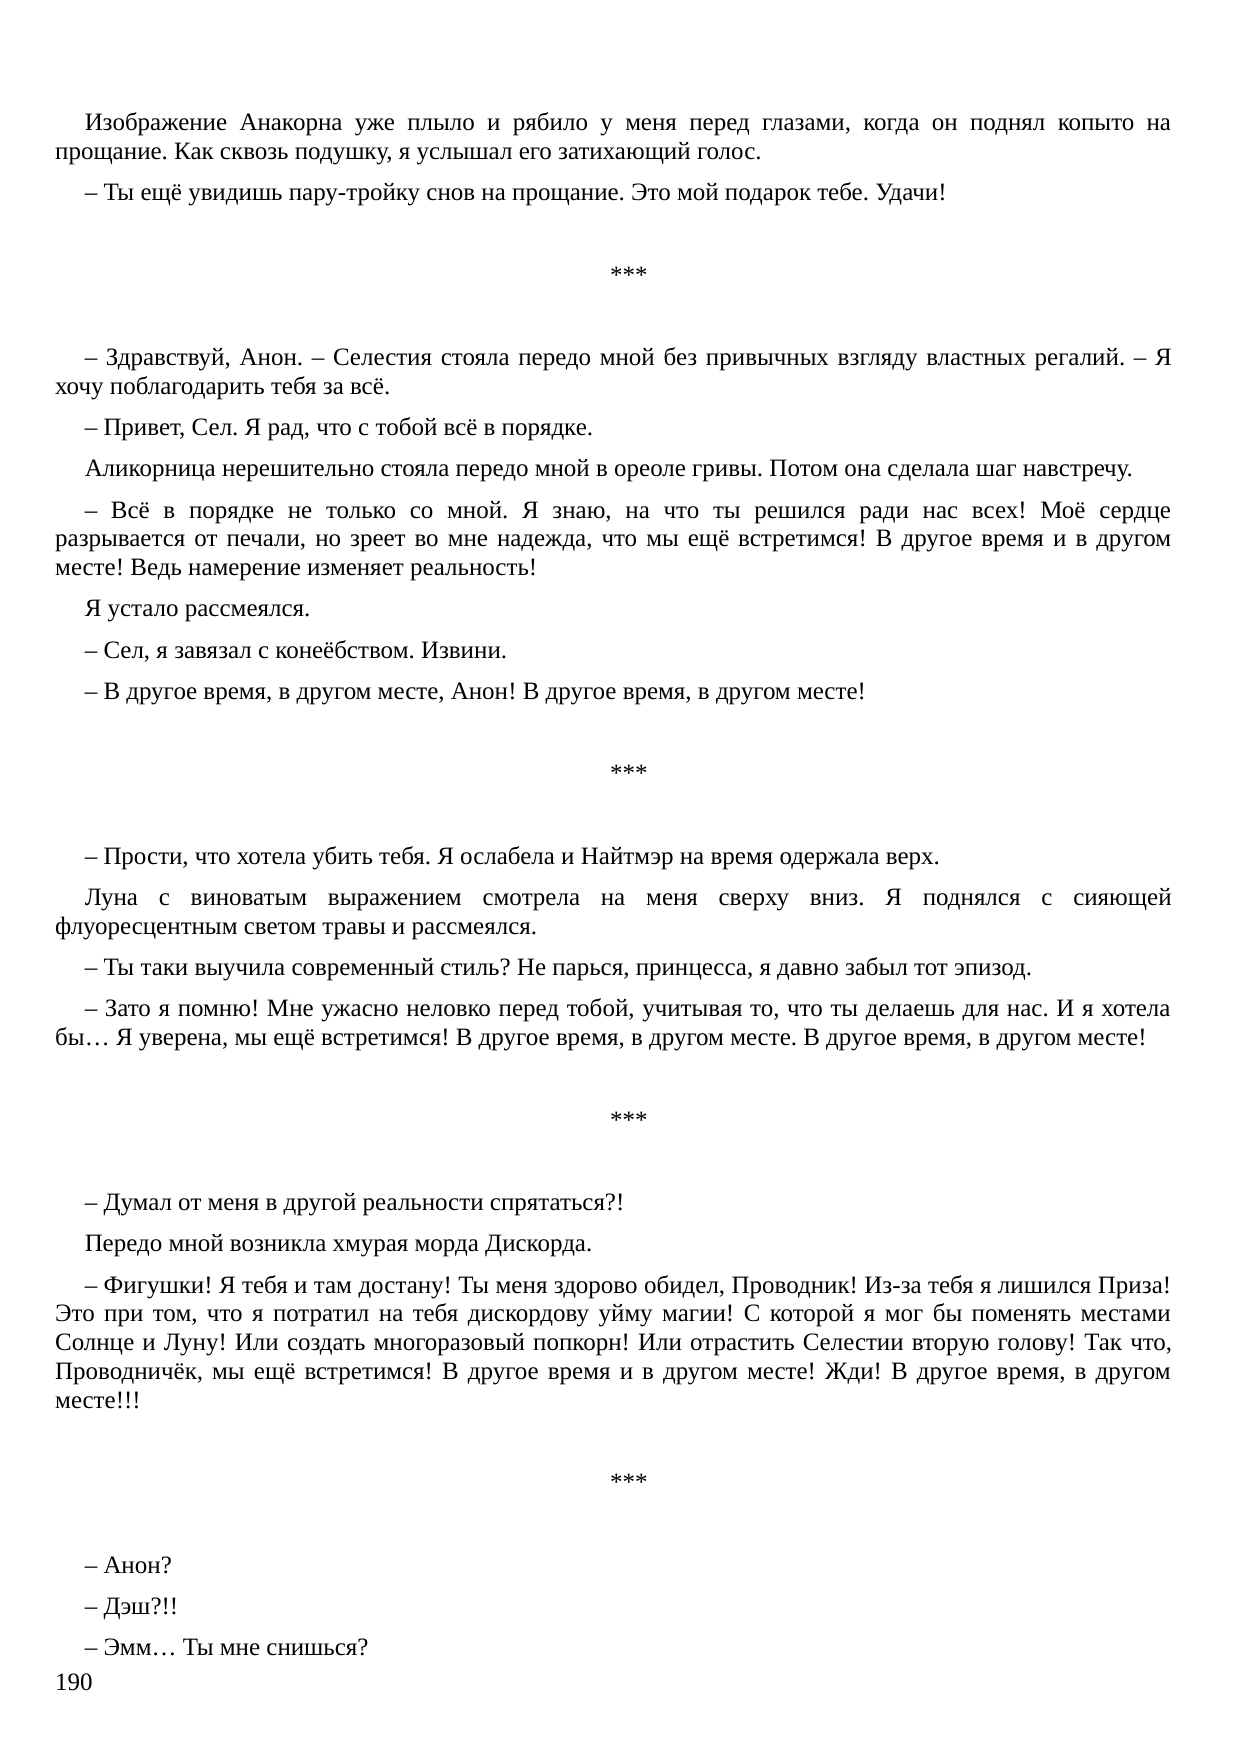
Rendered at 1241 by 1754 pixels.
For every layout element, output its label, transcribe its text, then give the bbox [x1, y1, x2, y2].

text – Дэш?!! [55, 1591, 1173, 1620]
text Передо мной возникла хмурая морда Дискорда. [55, 1228, 1173, 1257]
text Я устало рассмеялся. [55, 593, 1173, 622]
text – Ты таки выучила современный стиль? Не парься, принцесса, я давно забыл тот эпизод. [55, 952, 1173, 981]
text *** [55, 1105, 1173, 1133]
text – Здравствуй, Анон. – Селестия стояла передо мной без привычных взгляду властных регалий. – Я хочу поблагодарить тебя за всё. [55, 342, 1173, 400]
text – Сел, я завязал с конеёбством. Извини. [55, 635, 1173, 663]
text – Прости, что хотела убить тебя. Я ослабела и Найтмэр на время одержала верх. [55, 841, 1173, 870]
text – Думал от меня в другой реальности спрятаться?! [55, 1187, 1173, 1216]
text Аликорница нерешительно стояла передо мной в ореоле гривы. Потом она сделала шаг навстречу. [55, 453, 1173, 482]
text Луна с виноватым выражением смотрела на меня сверху вниз. Я поднялся с сияющей флуоресцентным светом травы и рассмеялся. [55, 882, 1173, 940]
text – Фигушки! Я тебя и там достану! Ты меня здорово обидел, Проводник! Из-за тебя я лишился Приза! Это при том, что я потратил на тебя дискордову уйму магии! С которой я мог бы поменять местами Солнце и Луну! Или создать многоразовый попкорн! Или отрастить Селестии вторую голову! Так что, Проводничёк, мы ещё встретимся! В другое время и в другом месте! Жди! В другое время, в другом месте!!! [55, 1270, 1173, 1413]
text – Ты ещё увидишь пару-тройку снов на прощание. Это мой подарок тебе. Удачи! [55, 177, 1173, 206]
text – Зато я помню! Мне ужасно неловко перед тобой, учитывая то, что ты делаешь для нас. И я хотела бы… Я уверена, мы ещё встретимся! В другое время, в другом месте. В другое время, в другом месте! [55, 993, 1173, 1051]
text – Эмм… Ты мне снишься? [55, 1632, 1173, 1661]
text – В другое время, в другом месте, Анон! В другое время, в другом месте! [55, 676, 1173, 705]
text – Всё в порядке не только со мной. Я знаю, на что ты решился ради нас всех! Моё сердце разрывается от печали, но зреет во мне надежда, что мы ещё встретимся! В другое время и в другом месте! Ведь намерение изменяет реальность! [55, 495, 1173, 581]
text *** [55, 260, 1173, 288]
text Изображение Анакорна уже плыло и рябило у меня перед глазами, когда он поднял копыто на прощание. Как сквозь подушку, я услышал его затихающий голос. [55, 107, 1173, 165]
text *** [55, 758, 1173, 787]
text – Привет, Сел. Я рад, что с тобой всё в порядке. [55, 412, 1173, 441]
text *** [55, 1467, 1173, 1496]
text – Анон? [55, 1550, 1173, 1578]
